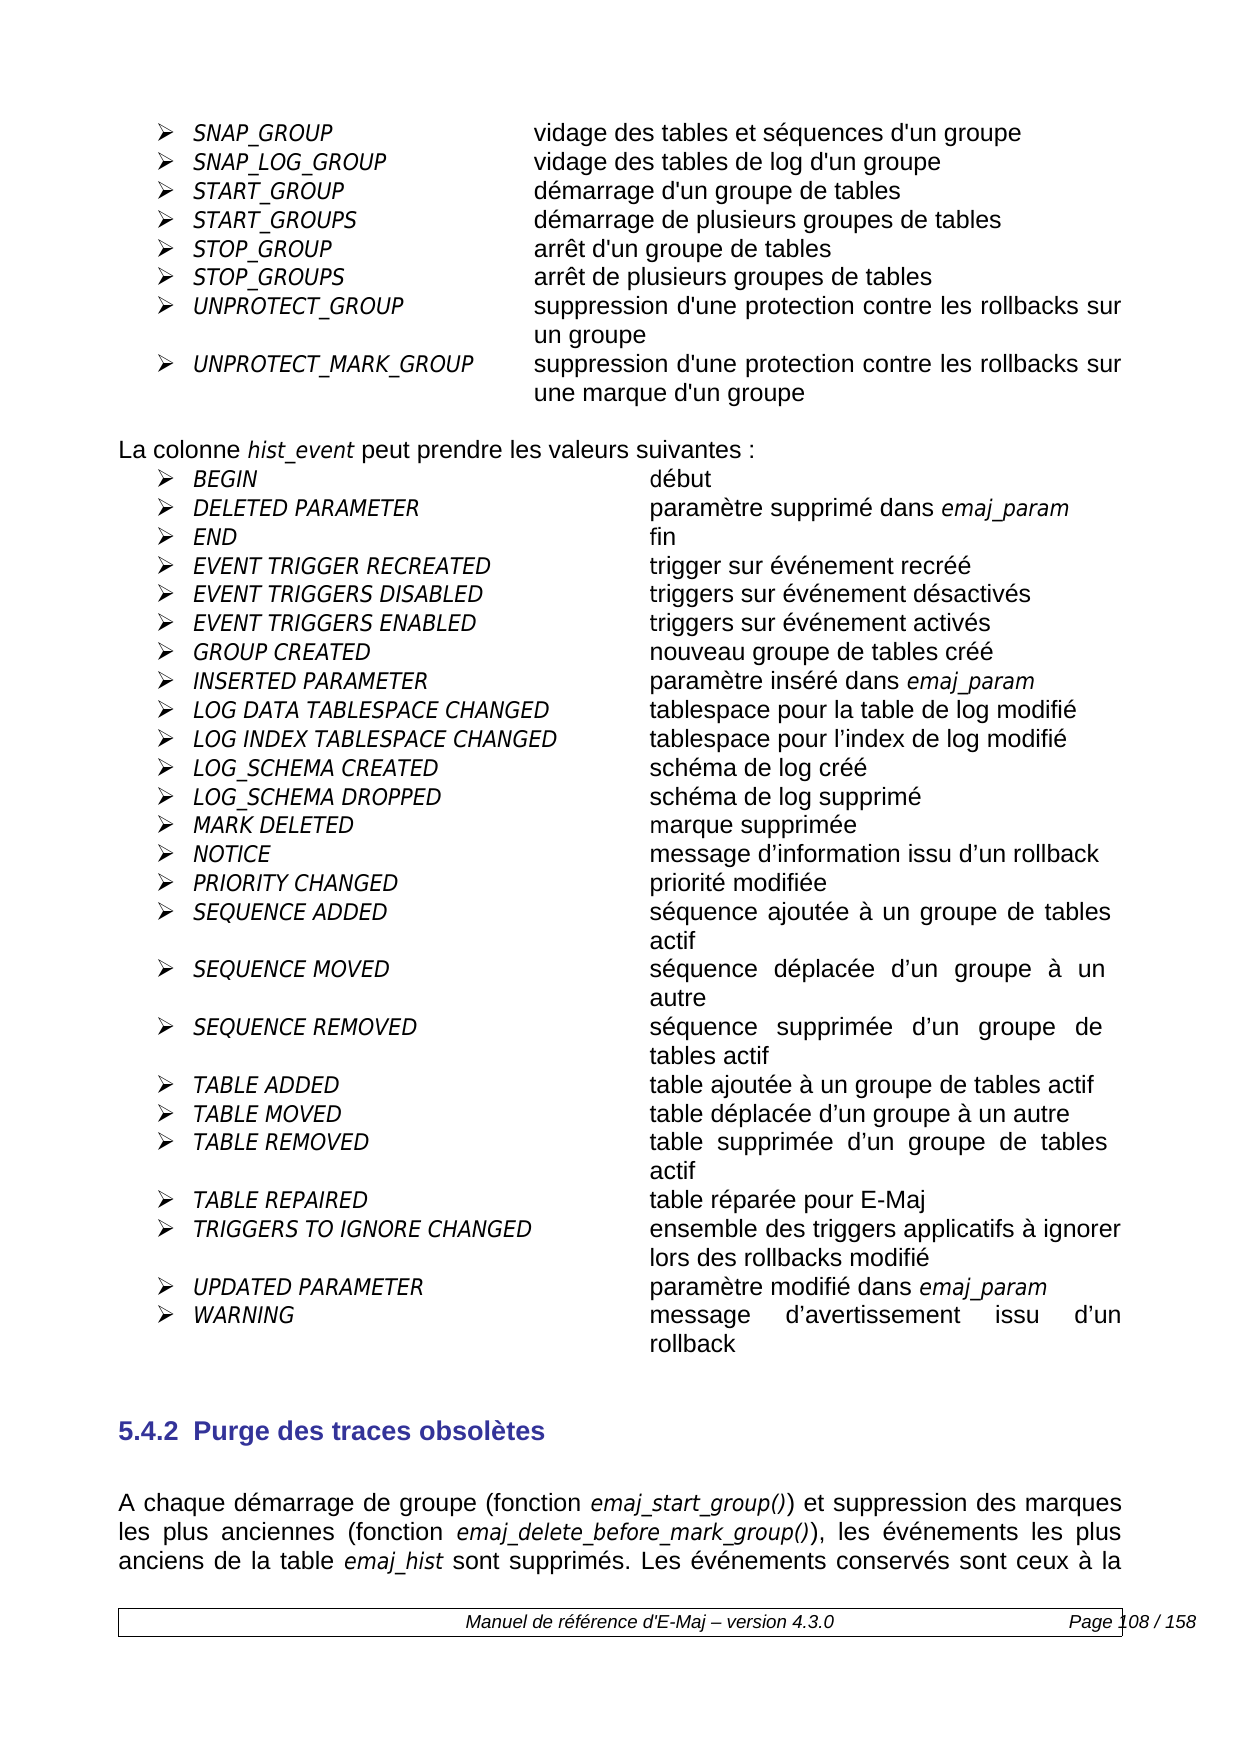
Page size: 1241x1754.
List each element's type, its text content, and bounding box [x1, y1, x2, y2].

list WARNING message d’avertissement issu d’un rollback [156, 1300, 1122, 1358]
list INSERTED PARAMETER paramètre inséré dans emaj_param [156, 666, 1122, 695]
list TABLE MOVED table déplacée d’un groupe à un autre [156, 1098, 1122, 1127]
list TABLE REPAIRED table réparée pour E-Maj [156, 1185, 1122, 1214]
list UPDATED PARAMETER paramètre modifié dans emaj_param [156, 1271, 1122, 1300]
list LOG DATA TABLESPACE CHANGED tablespace pour la table de log modifié [156, 695, 1122, 724]
list SEQUENCE ADDED séquence ajoutée à un groupe de tables actif [156, 897, 1122, 954]
list LOG INDEX TABLESPACE CHANGED tablespace pour l’index de log modifié [156, 724, 1122, 753]
subtitle Purge des traces obsolètes [118, 1415, 1122, 1447]
list NOTICE message d’information issu d’un rollback [156, 839, 1122, 868]
list STOP_GROUPS arrêt de plusieurs groupes de tables [156, 262, 1122, 291]
list UNPROTECT_GROUP suppression d'une protection contre les rollbacks sur un groupe [156, 291, 1122, 349]
list GROUP CREATED nouveau groupe de tables créé [156, 637, 1122, 666]
list EVENT TRIGGERS DISABLED triggers sur événement désactivés [156, 579, 1122, 608]
list START_GROUP démarrage d'un groupe de tables [156, 176, 1122, 205]
list SEQUENCE REMOVED séquence supprimée d’un groupe de tables actif [156, 1012, 1122, 1070]
list DELETED PARAMETER paramètre supprimé dans emaj_param [156, 493, 1122, 522]
list UNPROTECT_MARK_GROUP suppression d'une protection contre les rollbacks sur une marque d'un groupe [156, 349, 1122, 406]
list SEQUENCE MOVED séquence déplacée d’un groupe à un autre [156, 954, 1122, 1012]
text La colonne hist_event peut prendre les valeurs suivantes : [118, 435, 1122, 464]
list STOP_GROUP arrêt d'un groupe de tables [156, 233, 1122, 262]
list TABLE ADDED table ajoutée à un groupe de tables actif [156, 1070, 1122, 1098]
list SNAP_GROUP vidage des tables et séquences d'un groupe [156, 118, 1122, 147]
list BEGIN début [156, 464, 1122, 493]
list MARK DELETED marque supprimée [156, 810, 1122, 839]
text A chaque démarrage de groupe (fonction emaj_start_group()) et suppression des marques les plus anciennes (fonction emaj_delete_before_mark_group()), les événements les plus anciens de la table emaj_hist sont supprimés. Les événements conservés sont ceux à la [118, 1488, 1122, 1574]
list EVENT TRIGGERS ENABLED triggers sur événement activés [156, 608, 1122, 637]
list PRIORITY CHANGED priorité modifiée [156, 868, 1122, 897]
list END fin [156, 522, 1122, 551]
list TABLE REMOVED table supprimée d’un groupe de tables actif [156, 1127, 1122, 1185]
list LOG_SCHEMA CREATED schéma de log créé [156, 753, 1122, 781]
list START_GROUPS démarrage de plusieurs groupes de tables [156, 205, 1122, 233]
list LOG_SCHEMA DROPPED schéma de log supprimé [156, 781, 1122, 810]
list EVENT TRIGGER RECREATED trigger sur événement recréé [156, 551, 1122, 579]
list TRIGGERS TO IGNORE CHANGED ensemble des triggers applicatifs à ignorer lors des rollbacks modifié [156, 1214, 1122, 1271]
list SNAP_LOG_GROUP vidage des tables de log d'un groupe [156, 147, 1122, 176]
